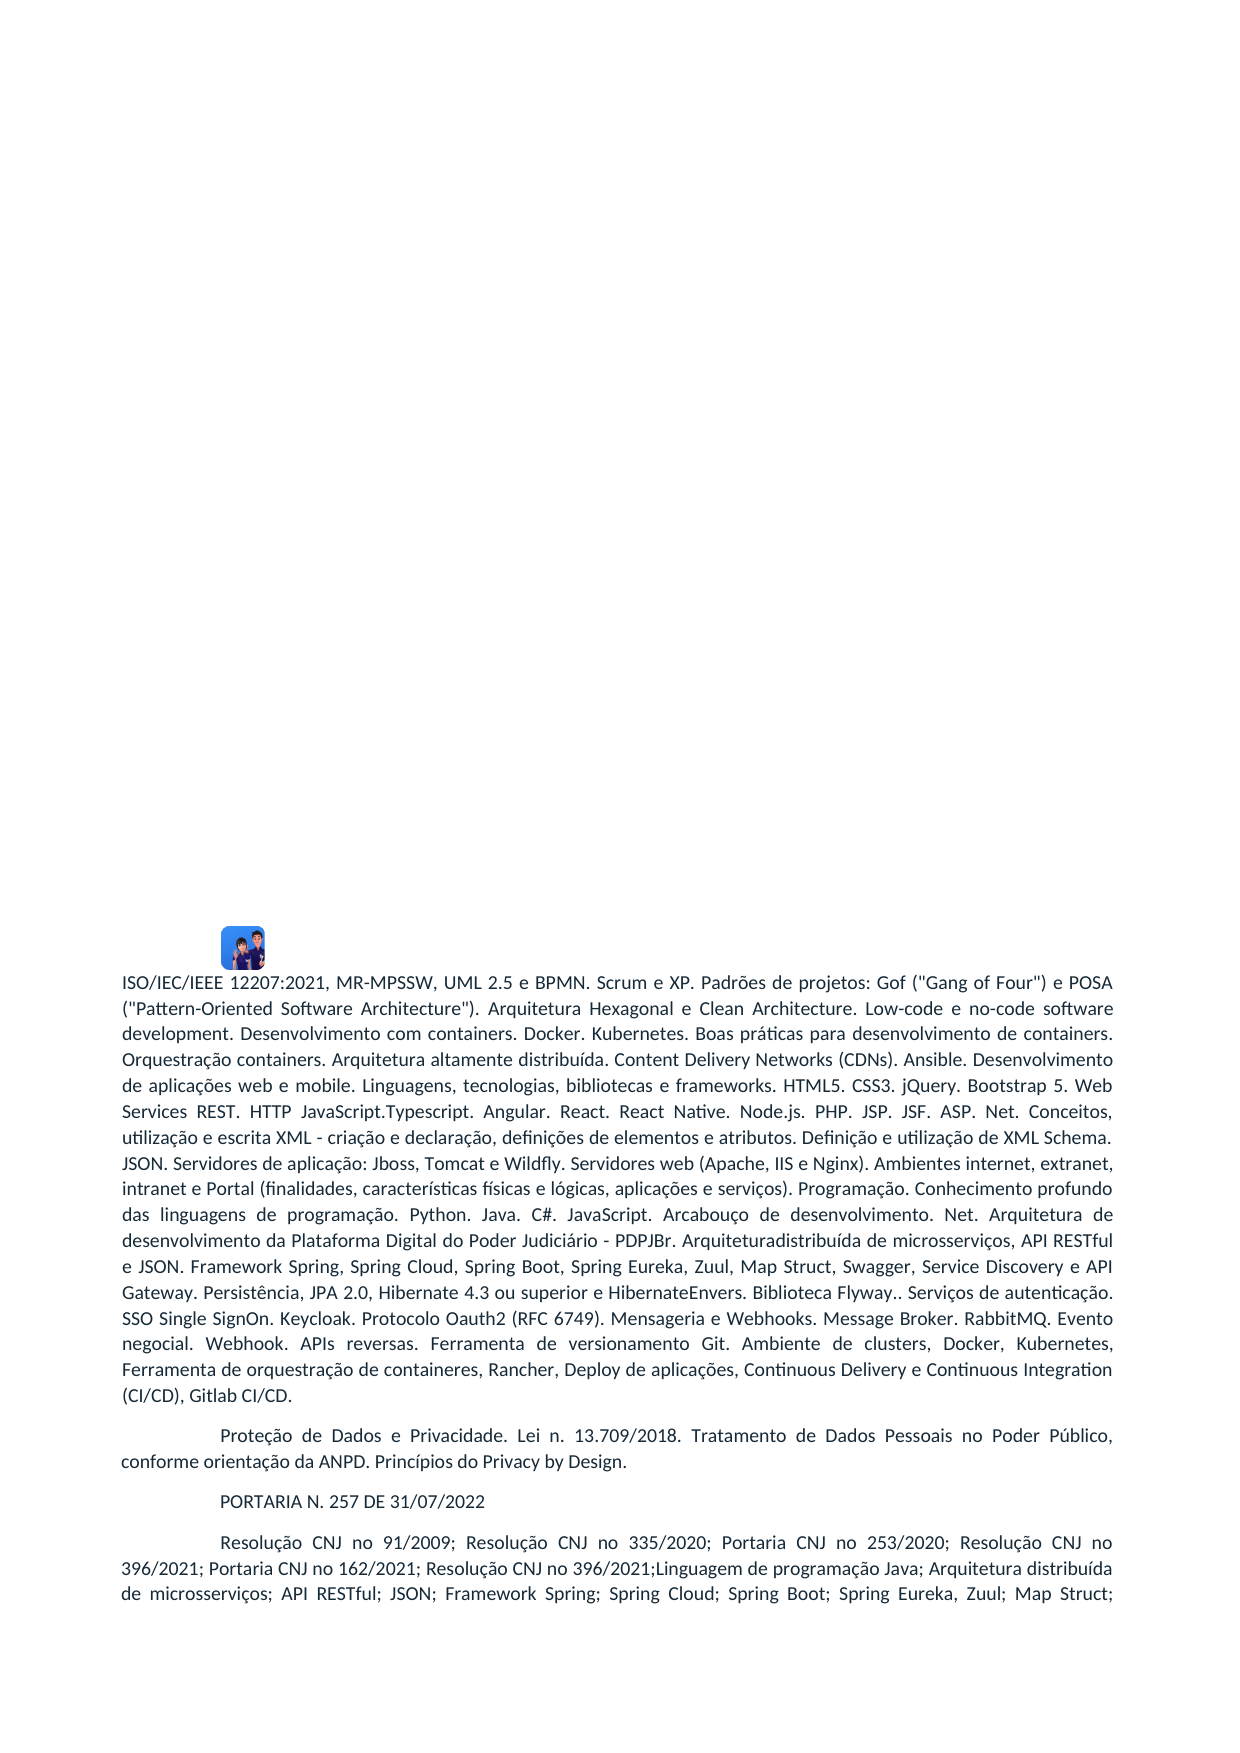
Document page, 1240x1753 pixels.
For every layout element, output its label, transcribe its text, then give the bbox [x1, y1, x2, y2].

text Resolução CNJ no 91/2009; Resolução CNJ no 335/2020; Portaria CNJ no 253/2020; Resolução CNJ no 396/2021; Portaria CNJ no 162/2021; Resolução CNJ no 396/2021;Linguagem de programação Java; Arquitetura distribuída de microsserviços; API RESTful; JSON; Framework Spring; Spring Cloud; Spring Boot; Spring Eureka, Zuul; Map Struct; [121, 1530, 1115, 1606]
text PORTARIA N. 257 DE 31/07/2022 [220, 1489, 1115, 1514]
text ISO/IEC/IEEE 12207:2021, MR-MPSSW, UML 2.5 e BPMN. Scrum e XP. Padrões de projetos: Gof ("Gang of Four") e POSA ("Pattern-Oriented Software Architecture"). Arquitetura Hexagonal e Clean Architecture. Low-code e no-code software development. Desenvolvimento com containers. Docker. Kubernetes. Boas práticas para desenvolvimento de containers. Orquestração containers. Arquitetura altamente distribuída. Content Delivery Networks (CDNs). Ansible. Desenvolvimento de aplicações web e mobile. Linguagens, tecnologias, bibliotecas e frameworks. HTML5. CSS3. jQuery. Bootstrap 5. Web Services REST. HTTP JavaScript.Typescript. Angular. React. React Native. Node.js. PHP. JSP. JSF. ASP. Net. Conceitos, utilização e escrita XML - criação e declaração, definições de elementos e atributos. Definição e utilização de XML Schema. JSON. Servidores de aplicação: Jboss, Tomcat e Wildfly. Servidores web (Apache, IIS e Nginx). Ambientes internet, extranet, intranet e Portal (finalidades, características físicas e lógicas, aplicações e serviços). Programação. Conhecimento profundo das linguagens de programação. Python. Java. C#. JavaScript. Arcabouço de desenvolvimento. Net. Arquitetura de desenvolvimento da Plataforma Digital do Poder Judiciário - PDPJBr. Arquiteturadistribuída de microsserviços, API RESTful e JSON. Framework Spring, Spring Cloud, Spring Boot, Spring Eureka, Zuul, Map Struct, Swagger, Service Discovery e API Gateway. Persistência, JPA 2.0, Hibernate 4.3 ou superior e HibernateEnvers. Biblioteca Flyway.. Serviços de autenticação. SSO Single SignOn. Keycloak. Protocolo Oauth2 (RFC 6749). Mensageria e Webhooks. Message Broker. RabbitMQ. Evento negocial. Webhook. APIs reversas. Ferramenta de versionamento Git. Ambiente de clusters, Docker, Kubernetes, Ferramenta de orquestração de containeres, Rancher, Deploy de aplicações, Continuous Delivery e Continuous Integration (CI/CD), Gitlab CI/CD. [122, 970, 1115, 1407]
text Proteção de Dados e Privacidade. Lei n. 13.709/2018. Tratamento de Dados Pessoais no Poder Público, conforme orientação da ANPD. Princípios do Privacy by Design. [121, 1423, 1115, 1473]
